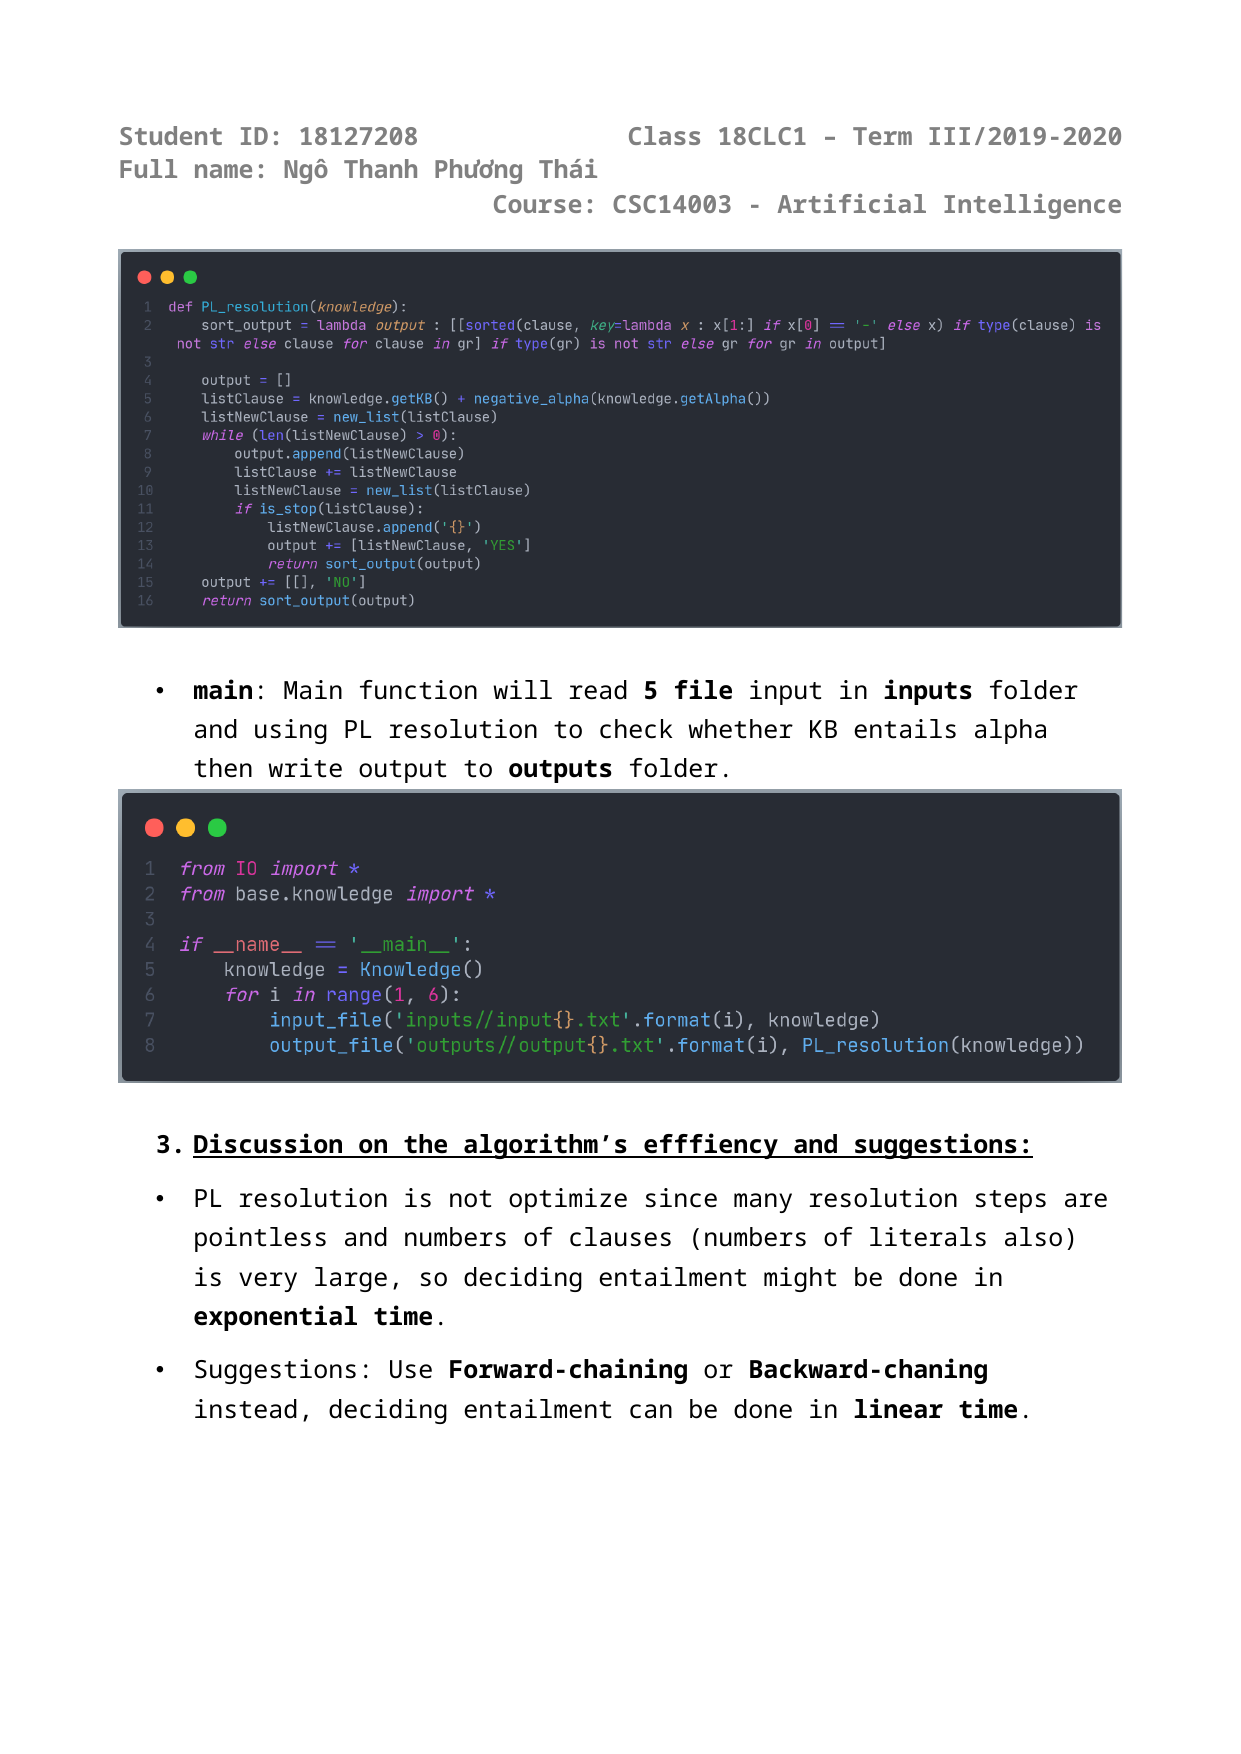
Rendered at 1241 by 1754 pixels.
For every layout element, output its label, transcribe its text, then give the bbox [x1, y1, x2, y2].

picture [118, 249, 1123, 628]
list main: Main function will read 5 file input in inputs folder and using PL resolution to check whether KB entails alpha then write output to outputs folder. [156, 672, 1122, 785]
list PL resolution is not optimize since many resolution steps are pointless and numbers of clauses (numbers of literals also) is very large, so deciding entailment might be done in exponential time. [156, 1181, 1122, 1332]
picture [118, 789, 1123, 1083]
list Suggestions: Use Forward-chaining or Backward-chaning instead, deciding entailment can be done in linear time. [156, 1352, 1122, 1425]
list Discussion on the algorithm’s efffiency and suggestions: [156, 1127, 1122, 1161]
